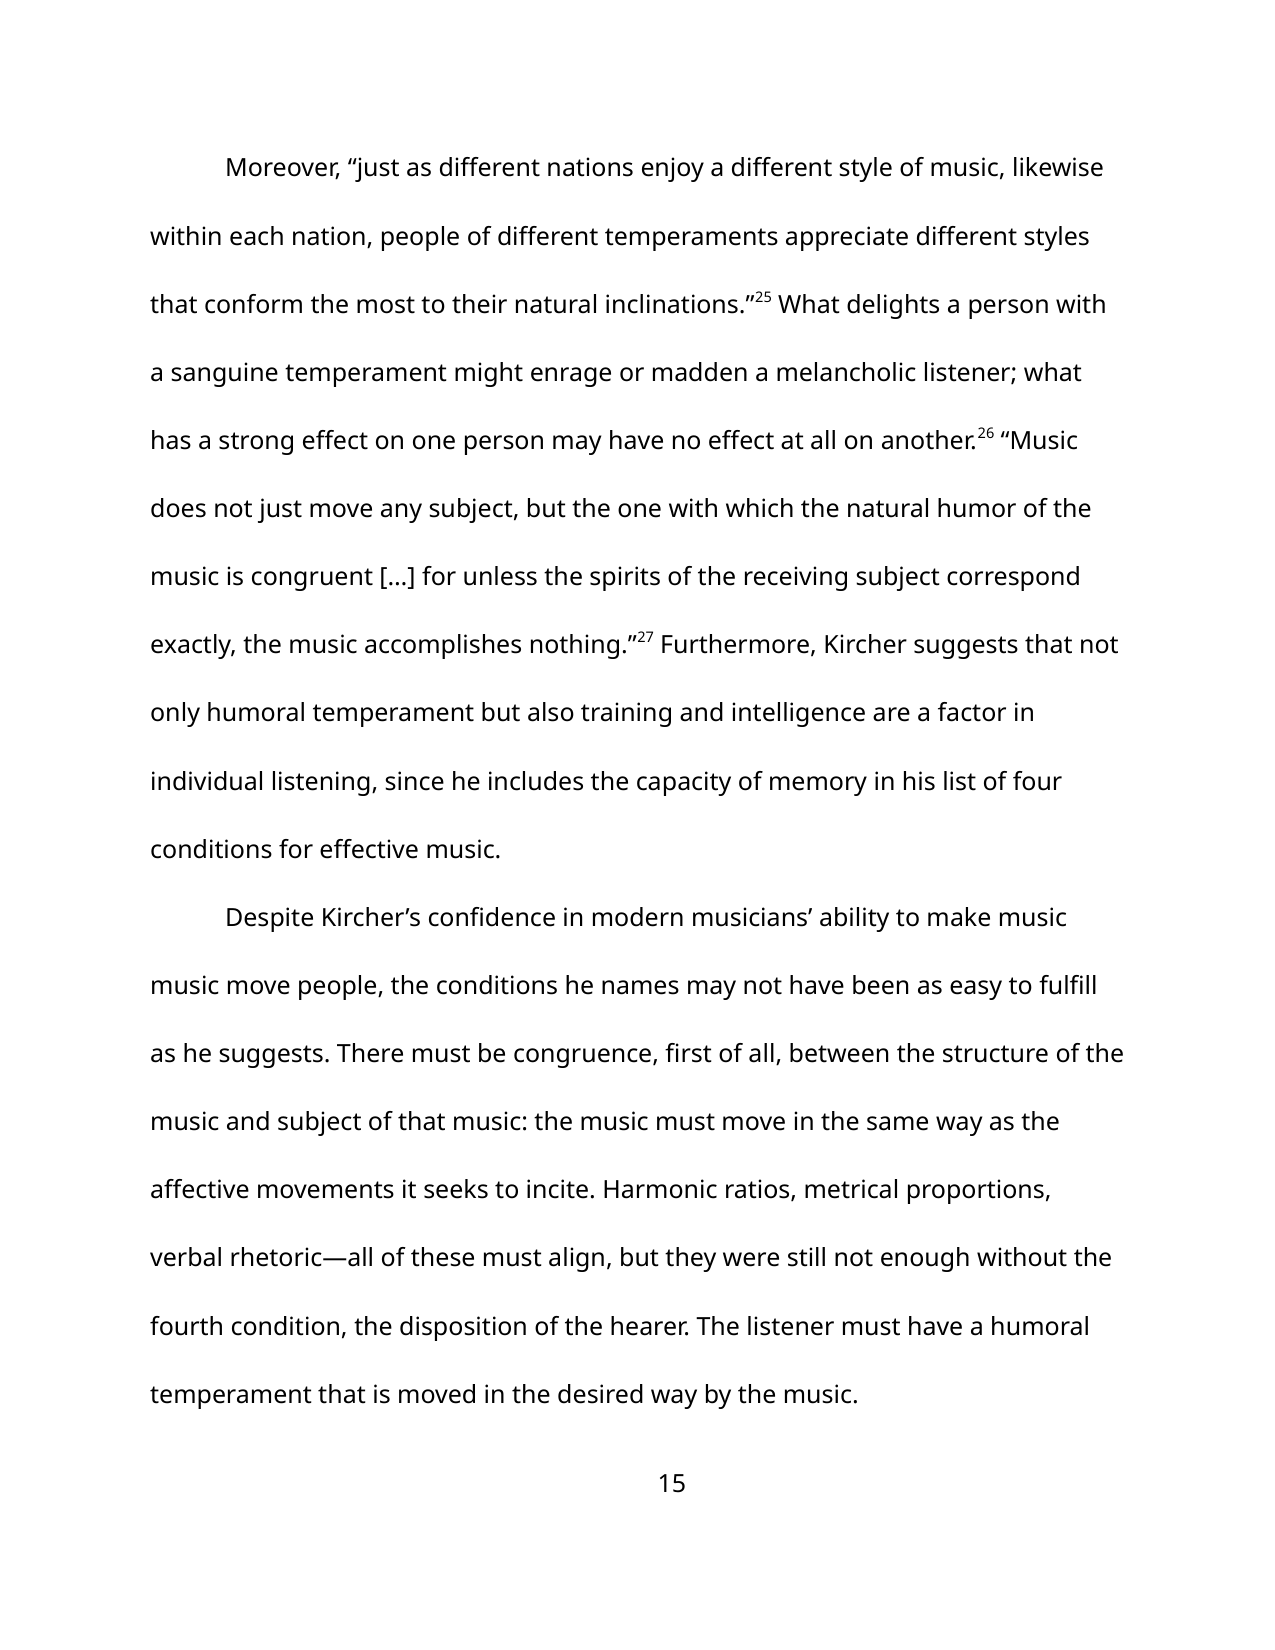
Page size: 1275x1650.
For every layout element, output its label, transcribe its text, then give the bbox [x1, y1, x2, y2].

text Moreover, “just as different nations enjoy a different style of music, likewise within each nation, people of different temperaments appreciate different styles that conform the most to their natural inclinations.” What delights a person with a sanguine temperament might enrage or madden a melancholic listener; what has a strong effect on one person may have no effect at all on another. “Music does not just move any subject, but the one with which the natural humor of the music is congruent […] for unless the spirits of the receiving subject correspond exactly, the music accomplishes nothing.” Furthermore, Kircher suggests that not only humoral temperament but also training and intelligence are a factor in individual listening, since he includes the capacity of memory in his list of four conditions for effective music. [150, 150, 1125, 865]
text Despite Kircher’s confidence in modern musicians’ ability to make music music move people, the conditions he names may not have been as easy to fulfill as he suggests. There must be congruence, first of all, between the structure of the music and subject of that music: the music must move in the same way as the affective movements it seeks to incite. Harmonic ratios, metrical proportions, verbal rhetoric—all of these must align, but they were still not enough without the fourth condition, the disposition of the hearer. The listener must have a humoral temperament that is moved in the desired way by the music. [150, 899, 1125, 1410]
